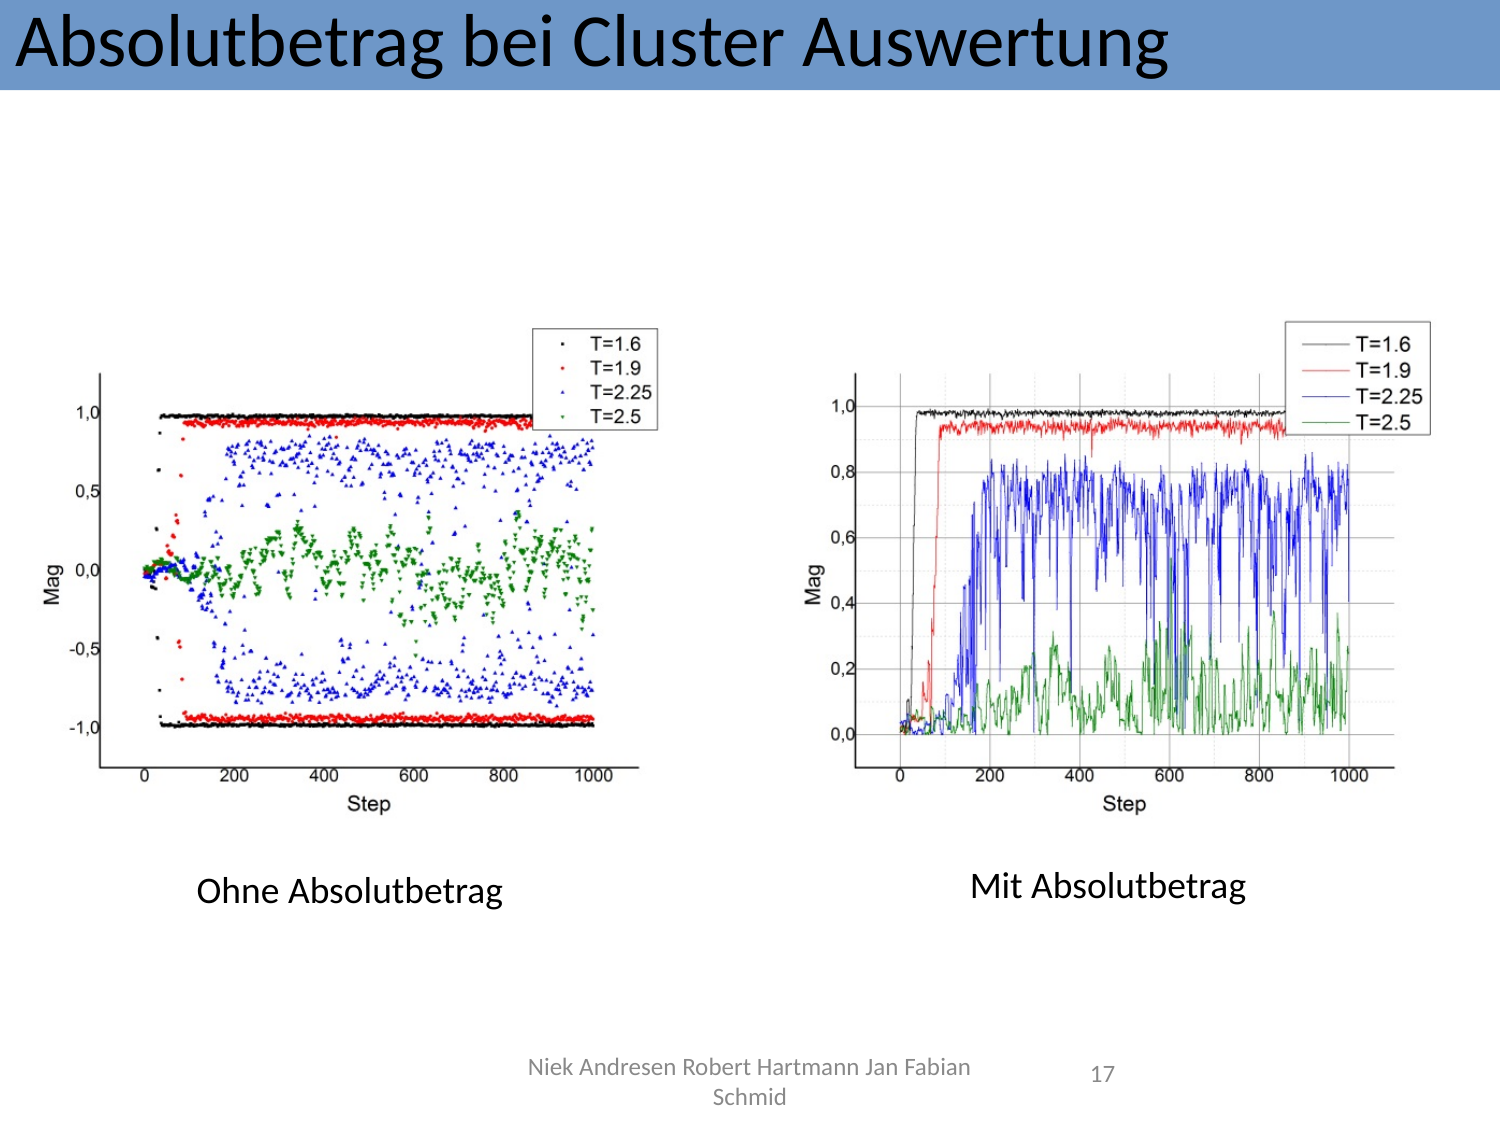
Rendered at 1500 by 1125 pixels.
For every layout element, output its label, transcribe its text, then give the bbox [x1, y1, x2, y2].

text_box Mit Absolutbetrag [954, 853, 1320, 914]
text_box Absolutbetrag bei Cluster Auswertung [0, 0, 1500, 91]
text_box [1074, 1042, 1426, 1103]
text_box Niek Andresen Robert Hartmann Jan Fabian Schmid [512, 1042, 988, 1103]
text_box Ohne Absolutbetrag [181, 858, 589, 919]
picture [0, 310, 1500, 859]
